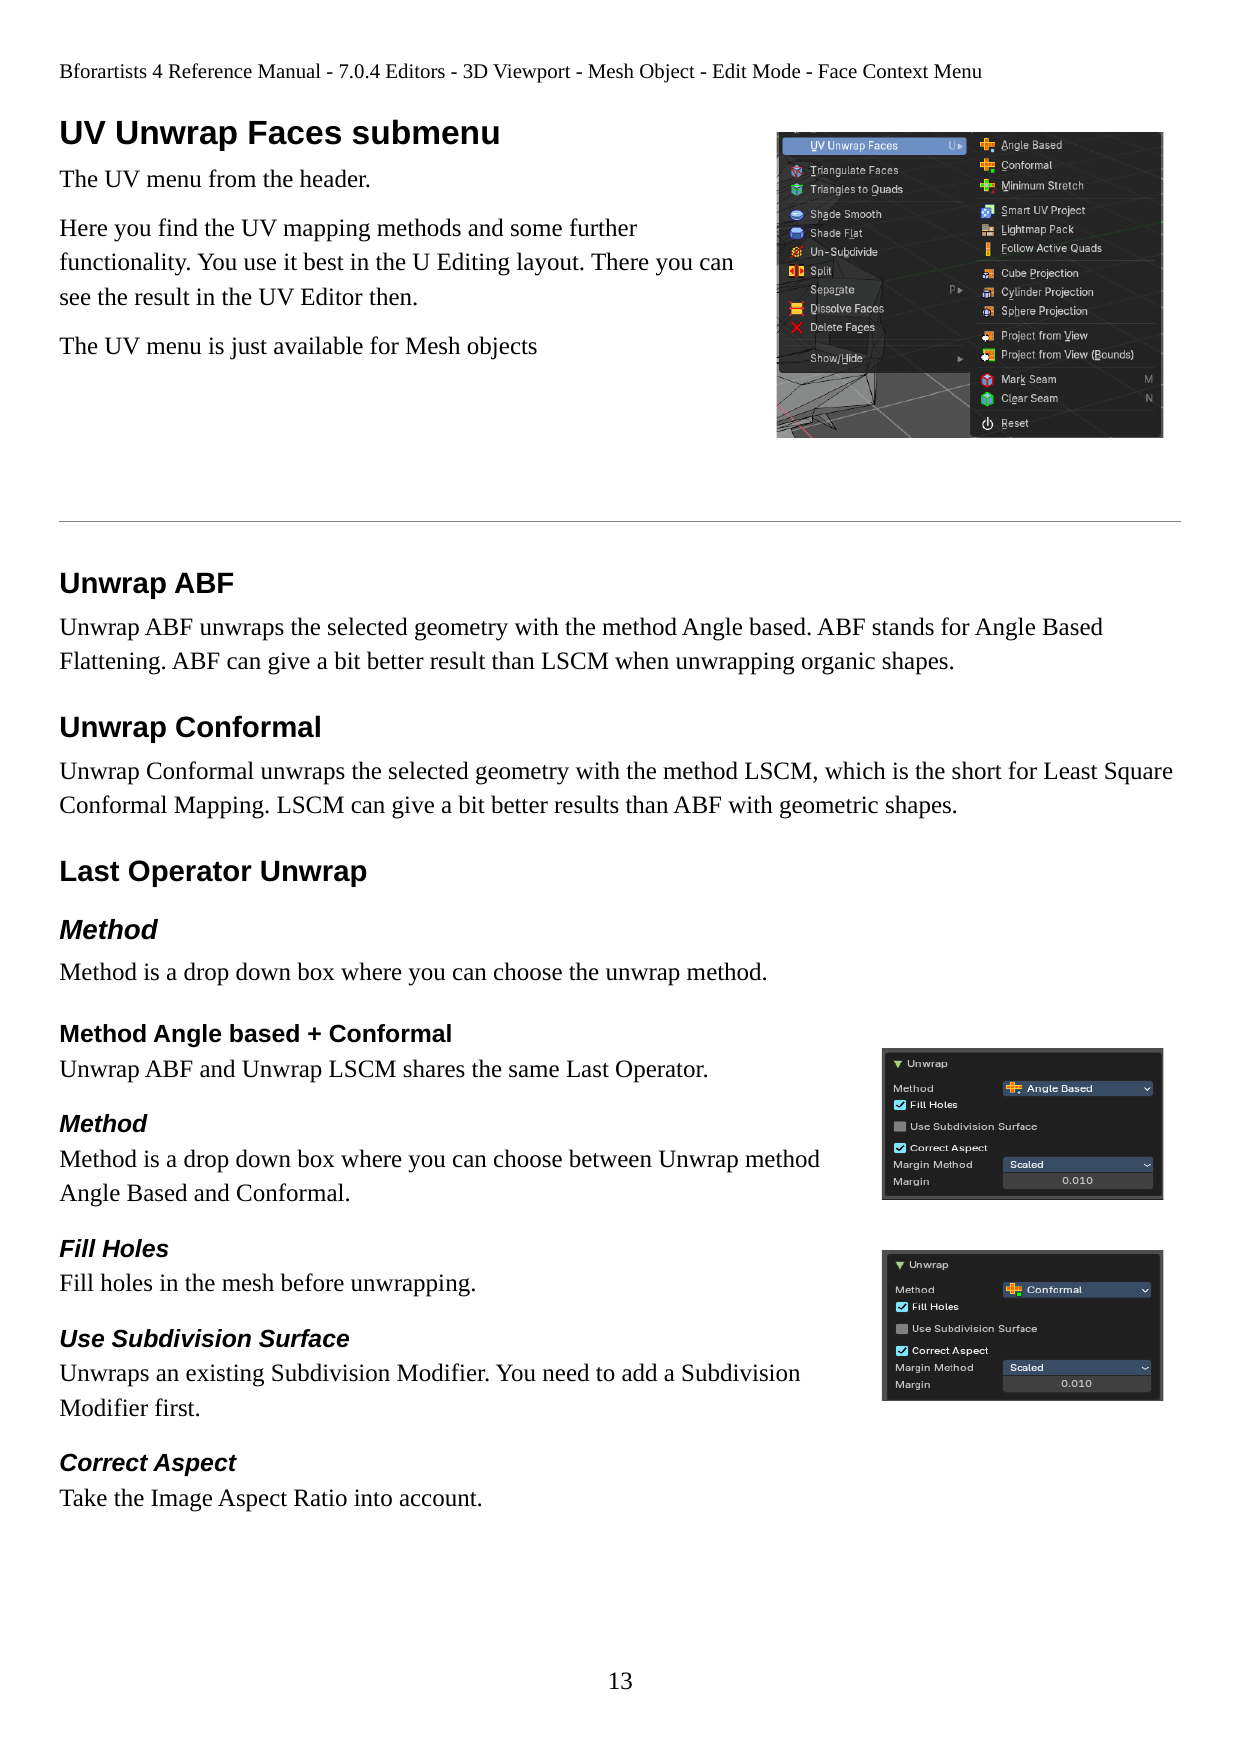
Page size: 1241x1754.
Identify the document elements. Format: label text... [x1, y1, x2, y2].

subtitle UV Unwrap Faces submenu [59, 113, 1181, 151]
text Unwrap ABF unwraps the selected geometry with the method Angle based. ABF stands for Angle Based Flattening. ABF can give a bit better result than LSCM when unwrapping organic shapes. [59, 612, 1181, 675]
text Here you find the UV mapping methods and some further functionality. You use it best in the U Editing layout. There you can see the result in the UV Editor then. [59, 213, 776, 311]
subtitle [1164, 1109, 1181, 1138]
text Method is a drop down box where you can choose the unwrap method. [59, 957, 1181, 986]
text Method is a drop down box where you can choose between Unwrap method Angle Based and Conformal. [59, 1144, 1181, 1207]
text Take the Image Aspect Ratio into account. [59, 1483, 1181, 1512]
subtitle Unwrap ABF [59, 566, 1181, 599]
picture [881, 1250, 1164, 1401]
text Unwrap ABF and Unwrap LSCM shares the same Last Operator. [59, 1054, 881, 1082]
text The UV menu is just available for Mesh objects [59, 331, 776, 359]
subtitle Correct Aspect [59, 1448, 1181, 1477]
subtitle Method Angle based + Conformal [59, 1019, 1181, 1047]
subtitle Fill Holes [59, 1234, 1181, 1262]
subtitle Method [59, 913, 1181, 945]
picture [776, 132, 1164, 438]
subtitle Method [59, 1109, 881, 1138]
subtitle Unwrap Conformal [59, 710, 1181, 744]
subtitle Last Operator Unwrap [59, 854, 1181, 888]
text Unwraps an existing Subdivision Modifier. You need to add a Subdivision Modifier first. [59, 1358, 1181, 1422]
text The UV menu from the header. [59, 164, 776, 192]
picture [881, 1048, 1164, 1200]
text Unwrap Conformal unwraps the selected geometry with the method LSCM, which is the short for Least Square Conformal Mapping. LSCM can give a bit better results than ABF with geometric shapes. [59, 756, 1181, 819]
text Fill holes in the mesh before unwrapping. [59, 1268, 881, 1297]
subtitle Use Subdivision Surface [59, 1324, 881, 1352]
subtitle [1164, 1324, 1181, 1352]
